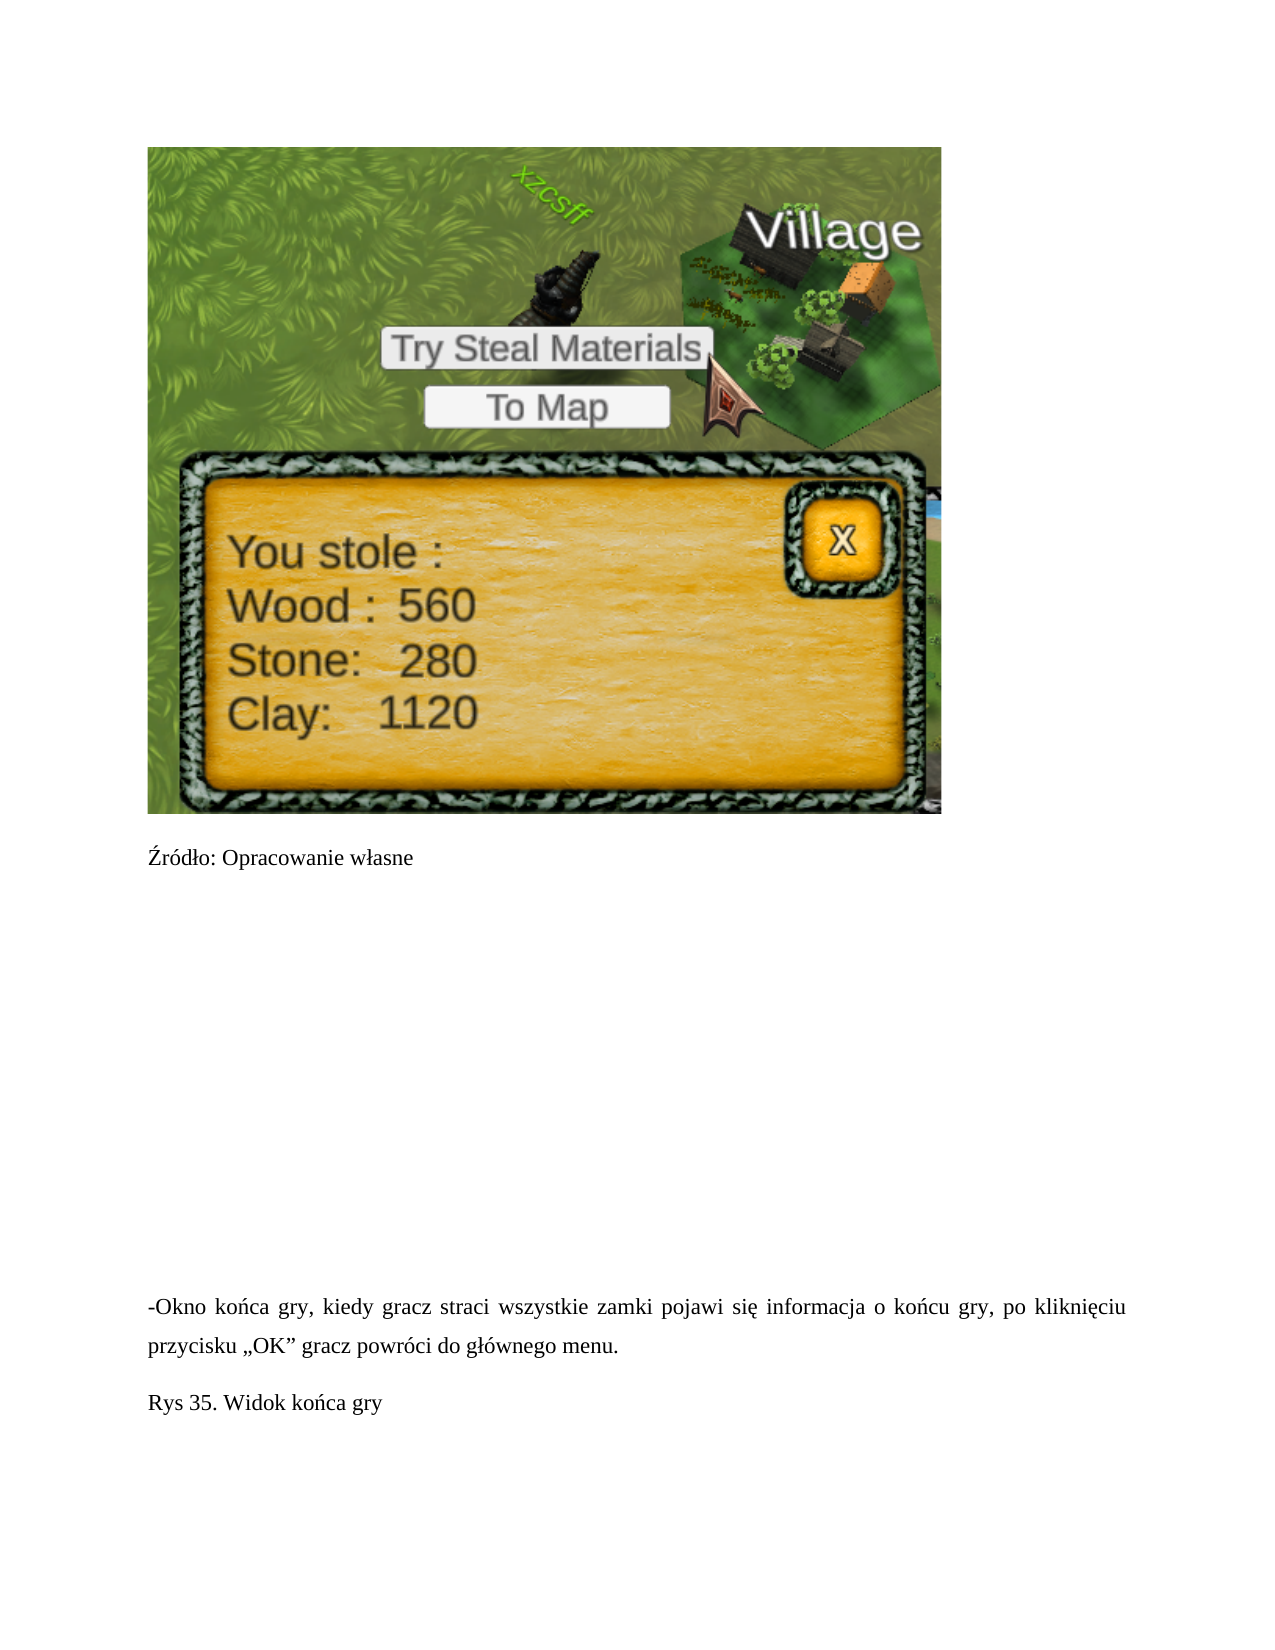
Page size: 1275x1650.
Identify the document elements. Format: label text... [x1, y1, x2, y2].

text Rys 35. Widok końca gry [148, 1389, 1127, 1415]
text -Okno końca gry, kiedy gracz straci wszystkie zamki pojawi się informacja o końcu gry, po kliknięciu przycisku „OK” gracz powróci do głównego menu. [148, 1293, 1127, 1359]
text Źródło: Opracowanie własne [148, 844, 1127, 870]
